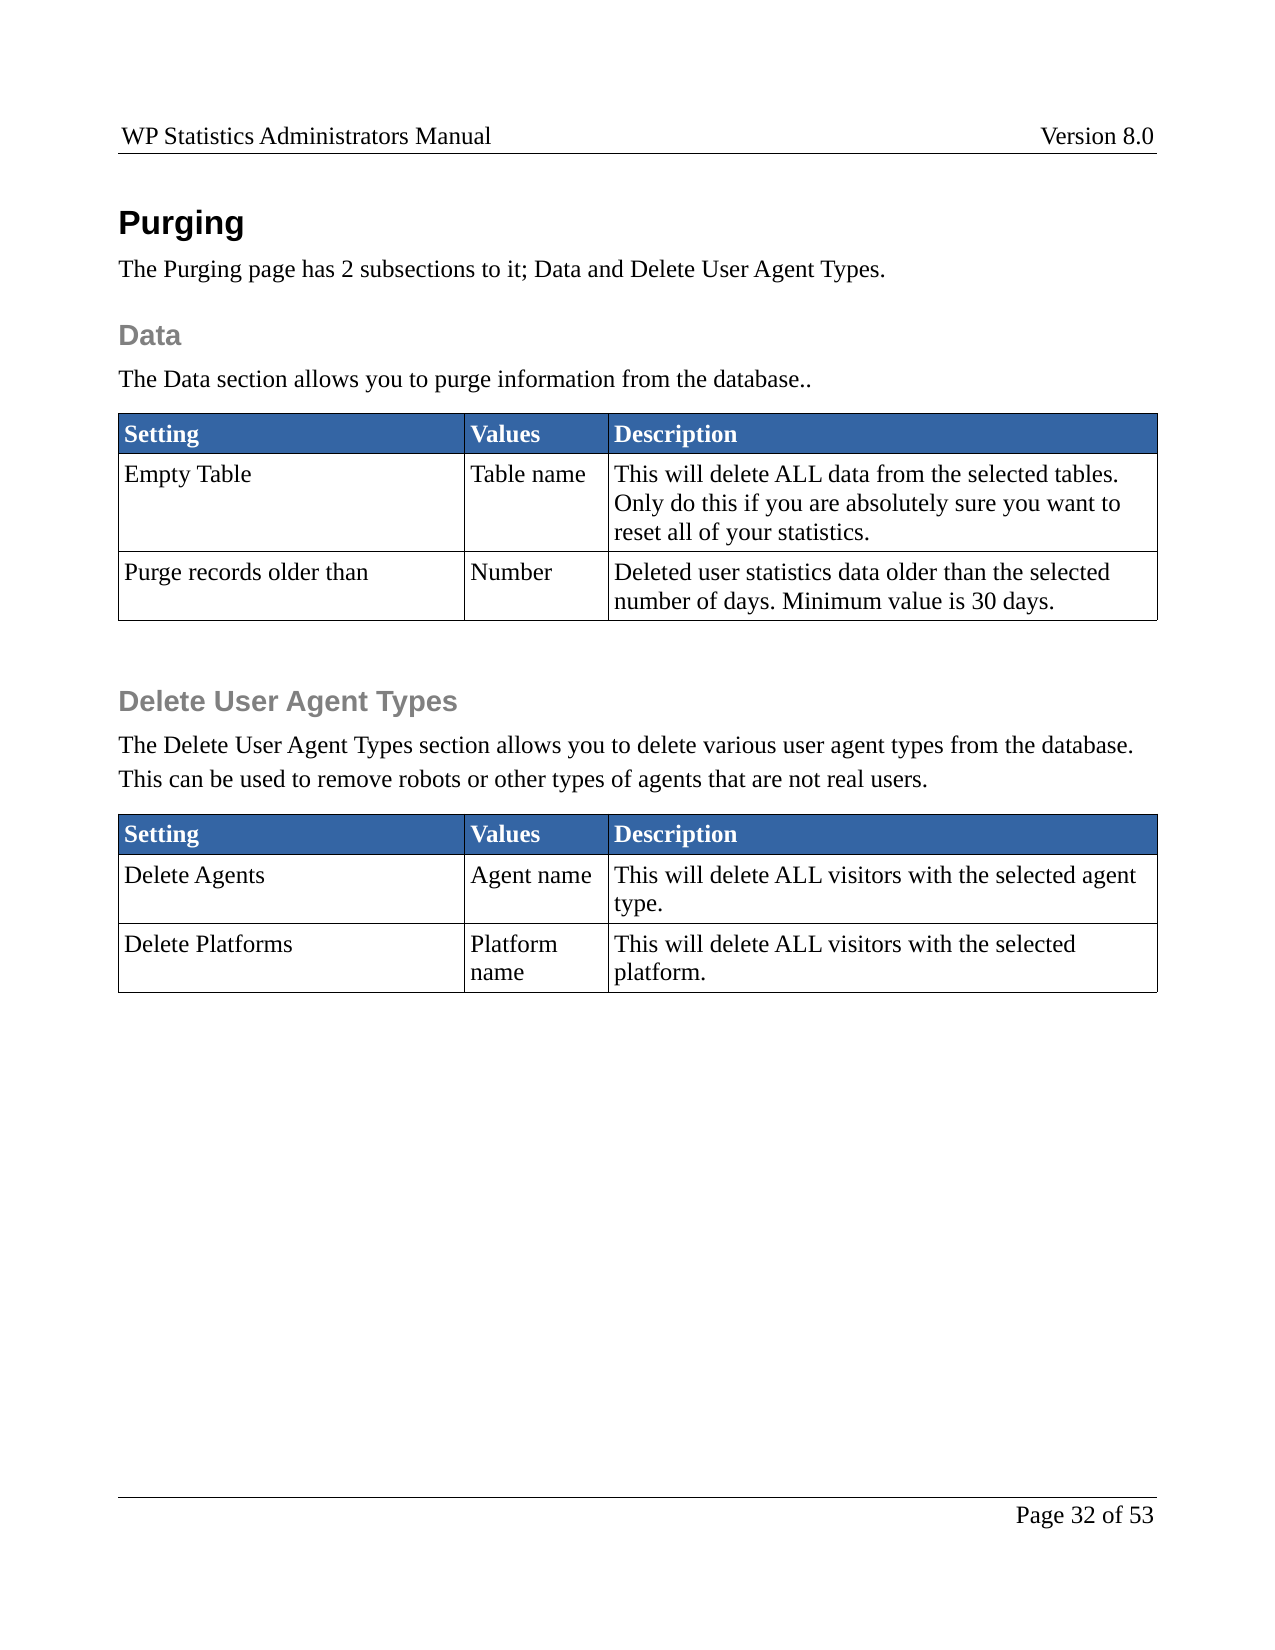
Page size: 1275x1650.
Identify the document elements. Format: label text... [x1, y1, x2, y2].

text The Data section allows you to purge information from the database.. [118, 364, 1157, 393]
table_cell This will delete ALL visitors with the selected agent type. [609, 855, 1157, 923]
table_cell Table name [465, 454, 608, 551]
table_cell Delete Platforms [119, 924, 464, 992]
table_cell Delete Agents [119, 855, 464, 923]
subtitle Delete User Agent Types [118, 684, 1157, 717]
table_cell Deleted user statistics data older than the selected number of days. Minimum value is 30 days. [609, 552, 1157, 620]
table_cell This will delete ALL visitors with the selected platform. [609, 924, 1157, 992]
table_header Values [465, 815, 608, 854]
text The Purging page has 2 subsections to it; Data and Delete User Agent Types. [118, 254, 1157, 283]
table_cell Empty Table [119, 454, 464, 551]
table_header Description [609, 414, 1157, 453]
table_cell Agent name [465, 855, 608, 923]
subtitle Purging [118, 203, 1157, 242]
table_cell Purge records older than [119, 552, 464, 620]
table_cell Platform name [465, 924, 608, 992]
text The Delete User Agent Types section allows you to delete various user agent types from the database. This can be used to remove robots or other types of agents that are not real users. [118, 730, 1157, 793]
table_header Setting [119, 414, 464, 453]
table_header Description [609, 815, 1157, 854]
table_header Values [465, 414, 608, 453]
table_header Setting [119, 815, 464, 854]
table_cell Number [465, 552, 608, 620]
subtitle Data [118, 318, 1157, 351]
table_cell This will delete ALL data from the selected tables. Only do this if you are absolutely sure you want to reset all of your statistics. [609, 454, 1157, 551]
